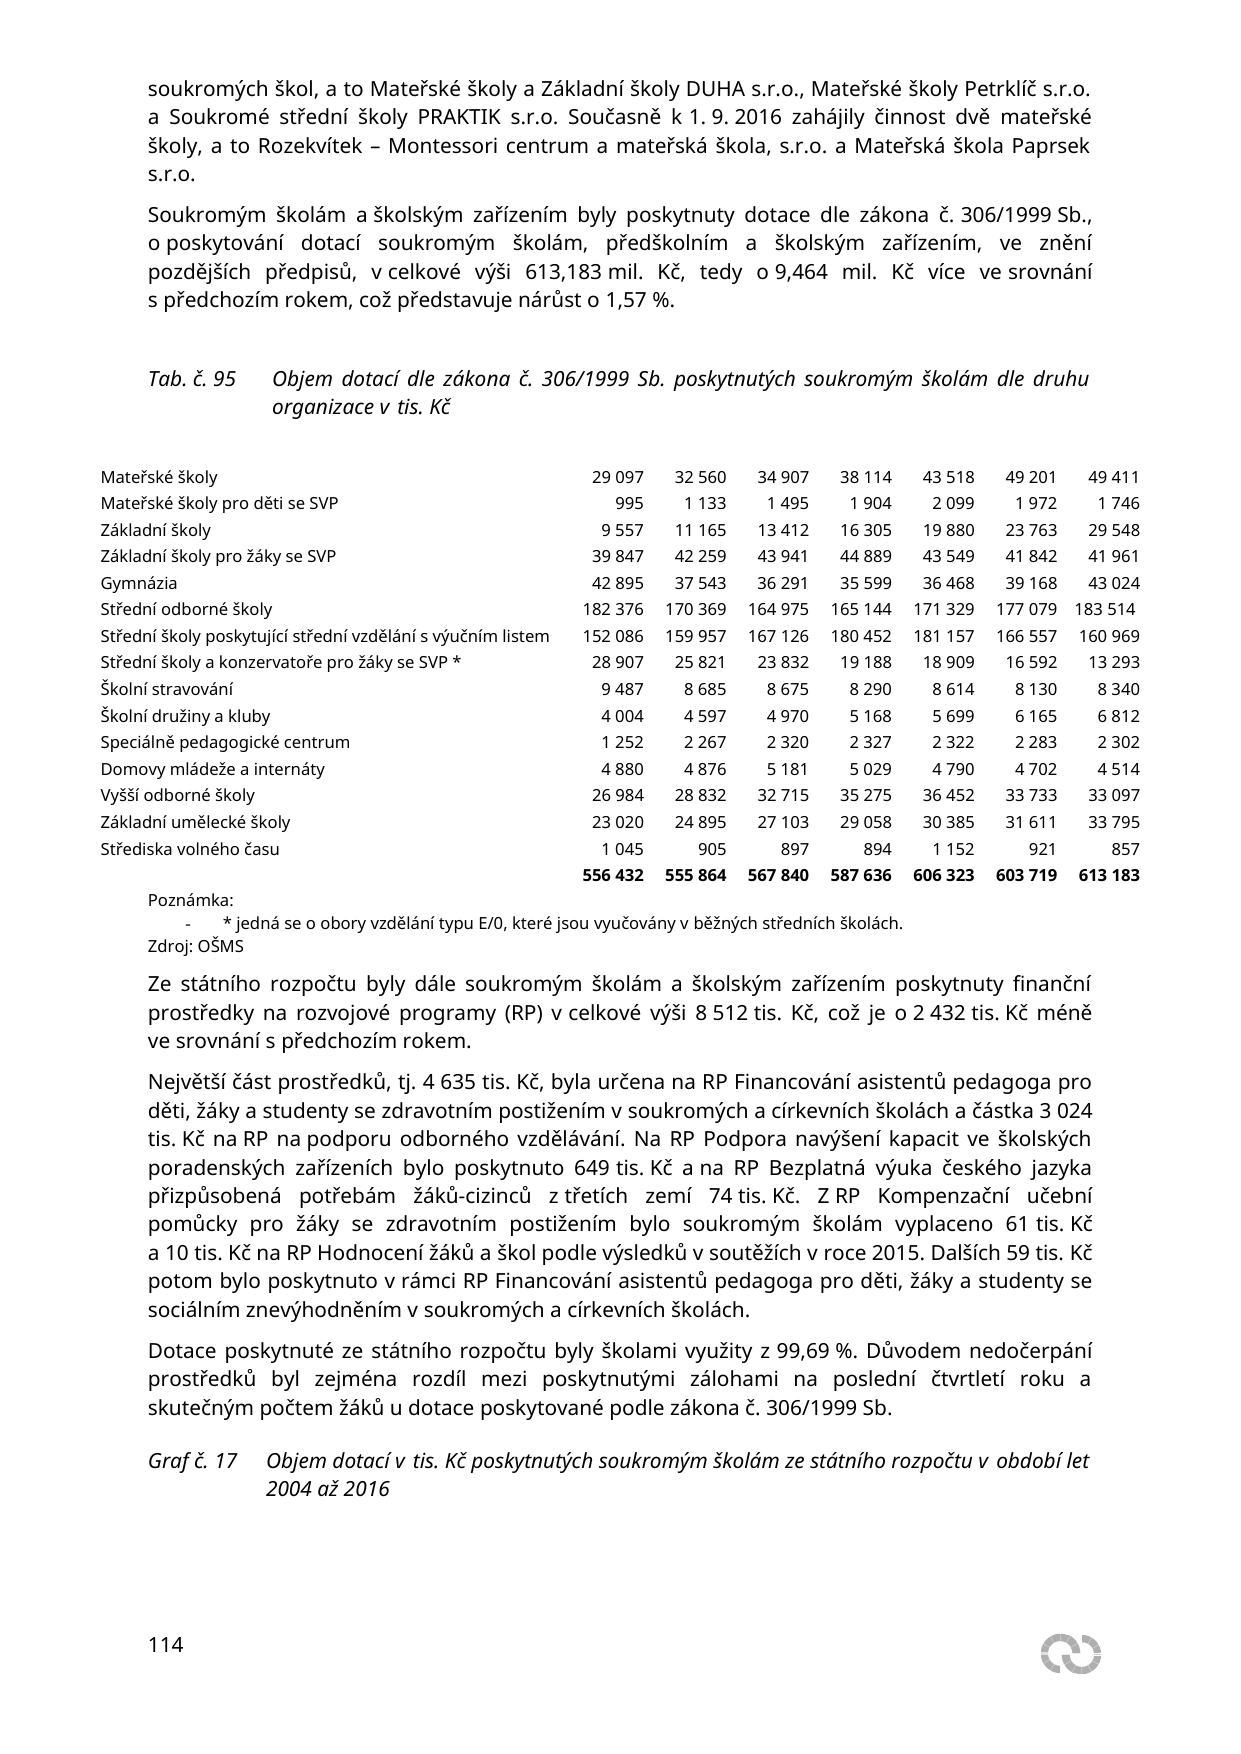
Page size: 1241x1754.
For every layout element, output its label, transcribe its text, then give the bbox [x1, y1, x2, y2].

table_cell 19 880 [898, 517, 980, 542]
table_cell 42 895 [567, 570, 649, 596]
text Dotace poskytnuté ze státního rozpočtu byly školami využity z 99,69 %. Důvodem nedočerpání prostředků byl zejména rozdíl mezi poskytnutými zálohami na poslední čtvrtletí roku a skutečným počtem žáků u dotace poskytované podle zákona č. 306/1999 Sb. [148, 1336, 1092, 1421]
table_cell 6 812 [1064, 703, 1145, 728]
table_cell 11 165 [650, 517, 732, 542]
table_cell 42 259 [650, 544, 732, 569]
table_cell 35 599 [816, 570, 897, 596]
table_cell 995 [567, 490, 649, 516]
table_cell 182 376 [567, 597, 649, 622]
table_cell 4 514 [1064, 756, 1145, 782]
table_header 2012 [733, 434, 814, 463]
table_cell Střediska volného času [95, 836, 566, 861]
table_cell 4 004 [567, 703, 649, 728]
table_cell 8 614 [898, 676, 980, 702]
table_header 2014 [898, 434, 980, 463]
table_cell 5 168 [816, 703, 897, 728]
table_cell Mateřské školy [95, 464, 566, 489]
table_cell 5 029 [816, 756, 897, 782]
table_cell 1 904 [816, 490, 897, 516]
table_cell 1 495 [733, 490, 814, 516]
table_cell Školní družiny a kluby [95, 703, 566, 728]
table_cell 4 876 [650, 756, 732, 782]
table_cell Mateřské školy pro děti se SVP [95, 490, 566, 516]
table_cell 8 340 [1064, 676, 1145, 702]
table_cell 33 097 [1064, 783, 1145, 808]
table_cell 167 126 [733, 623, 814, 649]
table_cell Střední odborné školy [95, 597, 566, 622]
table_cell 8 130 [981, 676, 1063, 702]
table_cell 4 880 [567, 756, 649, 782]
table_cell 8 675 [733, 676, 814, 702]
table_cell 2 322 [898, 730, 980, 755]
table_cell 27 103 [733, 809, 814, 835]
table_header 2011 [650, 434, 732, 463]
table_cell 28 832 [650, 783, 732, 808]
table_cell 603 719 [981, 862, 1063, 888]
table_cell 1 152 [898, 836, 980, 861]
table_cell 2 302 [1064, 730, 1145, 755]
table_cell 39 168 [981, 570, 1063, 596]
table_cell 13 412 [733, 517, 814, 542]
table_cell 165 144 [816, 597, 897, 622]
table_cell 36 452 [898, 783, 980, 808]
table_cell Střední školy poskytující střední vzdělání s výučním listem [95, 623, 566, 649]
table_cell 36 291 [733, 570, 814, 596]
table_cell 1 252 [567, 730, 649, 755]
table_cell 2 267 [650, 730, 732, 755]
table_cell 18 909 [898, 650, 980, 675]
text Soukromým školám a školským zařízením byly poskytnuty dotace dle zákona č. 306/1999 Sb., o poskytování dotací soukromým školám, předškolním a školským zařízením, ve znění pozdějších předpisů, v celkové výši 613,183 mil. Kč, tedy o 9,464 mil. Kč více ve srovnání s předchozím rokem, což představuje nárůst o 1,57 %. [148, 200, 1092, 314]
table_cell 1 972 [981, 490, 1063, 516]
table_cell 587 636 [816, 862, 897, 888]
table_cell 606 323 [898, 862, 980, 888]
table_cell 567 840 [733, 862, 814, 888]
text Zdroj: OŠMS [148, 934, 1092, 957]
table_cell 43 024 [1064, 570, 1145, 596]
table_cell 159 957 [650, 623, 732, 649]
table_header 2015 [981, 434, 1063, 463]
text Ze státního rozpočtu byly dále soukromým školám a školským zařízením poskytnuty finanční prostředky na rozvojové programy (RP) v celkové výši 8 512 tis. Kč, což je o 2 432 tis. Kč méně ve srovnání s předchozím rokem. [148, 969, 1092, 1055]
table_cell 35 275 [816, 783, 897, 808]
table_cell 152 086 [567, 623, 649, 649]
table_cell 4 597 [650, 703, 732, 728]
table_header 2016 [1064, 434, 1145, 463]
table_cell Školní stravování [95, 676, 566, 702]
table_cell 4 702 [981, 756, 1063, 782]
table_cell 2 099 [898, 490, 980, 516]
table_cell 31 611 [981, 809, 1063, 835]
table_cell 39 847 [567, 544, 649, 569]
table_cell 555 864 [650, 862, 732, 888]
table_cell Domovy mládeže a internáty [95, 756, 566, 782]
table_cell 38 114 [816, 464, 897, 489]
table_cell 34 907 [733, 464, 814, 489]
table_cell 44 889 [816, 544, 897, 569]
table_cell 183 514 [1064, 597, 1145, 622]
table_cell 29 058 [816, 809, 897, 835]
table_cell 13 293 [1064, 650, 1145, 675]
table_cell 29 548 [1064, 517, 1145, 542]
table_header 2013 [816, 434, 897, 463]
table_cell 9 557 [567, 517, 649, 542]
table_cell 37 543 [650, 570, 732, 596]
table_cell Speciálně pedagogické centrum [95, 730, 566, 755]
table_cell 921 [981, 836, 1063, 861]
table_cell 613 183 [1064, 862, 1145, 888]
table_cell 170 369 [650, 597, 732, 622]
table_cell Vyšší odborné školy [95, 783, 566, 808]
text Největší část prostředků, tj. 4 635 tis. Kč, byla určena na RP Financování asistentů pedagoga pro děti, žáky a studenty se zdravotním postižením v soukromých a církevních školách a částka 3 024 tis. Kč na RP na podporu odborného vzdělávání. Na RP Podpora navýšení kapacit ve školských poradenských zařízeních bylo poskytnuto 649 tis. Kč a na RP Bezplatná výuka českého jazyka přizpůsobená potřebám žáků-cizinců z třetích zemí 74 tis. Kč. Z RP Kompenzační učební pomůcky pro žáky se zdravotním postižením bylo soukromým školám vyplaceno 61 tis. Kč a 10 tis. Kč na RP Hodnocení žáků a škol podle výsledků v soutěžích v roce 2015. Dalších 59 tis. Kč potom bylo poskytnuto v rámci RP Financování asistentů pedagoga pro děti, žáky a studenty se sociálním znevýhodněním v soukromých a církevních školách. [148, 1067, 1092, 1323]
table_cell Základní umělecké školy [95, 809, 566, 835]
table_cell 29 097 [567, 464, 649, 489]
table_cell 160 969 [1064, 623, 1145, 649]
table_cell 30 385 [898, 809, 980, 835]
table_cell 2 283 [981, 730, 1063, 755]
table_cell 32 715 [733, 783, 814, 808]
table_cell 4 970 [733, 703, 814, 728]
table_cell 23 763 [981, 517, 1063, 542]
table_cell 1 746 [1064, 490, 1145, 516]
table_cell 24 895 [650, 809, 732, 835]
table_cell Základní školy [95, 517, 566, 542]
table_cell 166 557 [981, 623, 1063, 649]
table_cell 43 941 [733, 544, 814, 569]
table_cell 894 [816, 836, 897, 861]
table_cell Gymnázia [95, 570, 566, 596]
table_cell 43 518 [898, 464, 980, 489]
table_cell 2 320 [733, 730, 814, 755]
table_cell 41 961 [1064, 544, 1145, 569]
table_header 2010 [567, 434, 649, 463]
table_cell 33 795 [1064, 809, 1145, 835]
table_cell 23 832 [733, 650, 814, 675]
table_cell 1 045 [567, 836, 649, 861]
table_cell 177 079 [981, 597, 1063, 622]
table_cell 26 984 [567, 783, 649, 808]
table_cell 41 842 [981, 544, 1063, 569]
table_cell 5 699 [898, 703, 980, 728]
table_cell 2 327 [816, 730, 897, 755]
table_cell 25 821 [650, 650, 732, 675]
table_cell 6 165 [981, 703, 1063, 728]
table_cell 164 975 [733, 597, 814, 622]
table_cell 5 181 [733, 756, 814, 782]
list Objem dotací v tis. Kč poskytnutých soukromým školám ze státního rozpočtu v období let 2004 až 2016 [148, 1446, 1092, 1503]
table_cell 33 733 [981, 783, 1063, 808]
table_cell 49 411 [1064, 464, 1145, 489]
table_cell 1 133 [650, 490, 732, 516]
table_cell 181 157 [898, 623, 980, 649]
table_cell 32 560 [650, 464, 732, 489]
table_cell 28 907 [567, 650, 649, 675]
table_cell 19 188 [816, 650, 897, 675]
table_cell Základní školy pro žáky se SVP [95, 544, 566, 569]
table_cell 857 [1064, 836, 1145, 861]
text Poznámka: [148, 889, 1092, 912]
table_cell 9 487 [567, 676, 649, 702]
list Objem dotací dle zákona č. 306/1999 Sb. poskytnutých soukromým školám dle druhu organizace v tis. Kč [148, 364, 1092, 421]
text soukromých škol, a to Mateřské školy a Základní školy DUHA s.r.o., Mateřské školy Petrklíč s.r.o. a Soukromé střední školy PRAKTIK s.r.o. Současně k 1. 9. 2016 zahájily činnost dvě mateřské školy, a to Rozekvítek – Montessori centrum a mateřská škola, s.r.o. a Mateřská škola Paprsek s.r.o. [148, 74, 1092, 188]
table_cell 16 592 [981, 650, 1063, 675]
table_cell 8 290 [816, 676, 897, 702]
table_cell 49 201 [981, 464, 1063, 489]
table_cell 556 432 [567, 862, 649, 888]
table_header Druh školy/školského zařízení [95, 434, 566, 463]
table_cell 897 [733, 836, 814, 861]
table_cell 171 329 [898, 597, 980, 622]
table_cell 4 790 [898, 756, 980, 782]
table_cell 36 468 [898, 570, 980, 596]
table_cell Střední školy a konzervatoře pro žáky se SVP * [95, 650, 566, 675]
table_cell 23 020 [567, 809, 649, 835]
table_cell 43 549 [898, 544, 980, 569]
table_cell 8 685 [650, 676, 732, 702]
table_cell 905 [650, 836, 732, 861]
table_cell Celkem [95, 862, 566, 888]
table_cell 16 305 [816, 517, 897, 542]
table_cell 180 452 [816, 623, 897, 649]
list * jedná se o obory vzdělání typu E/0, které jsou vyučovány v běžných středních školách. [185, 912, 1092, 934]
